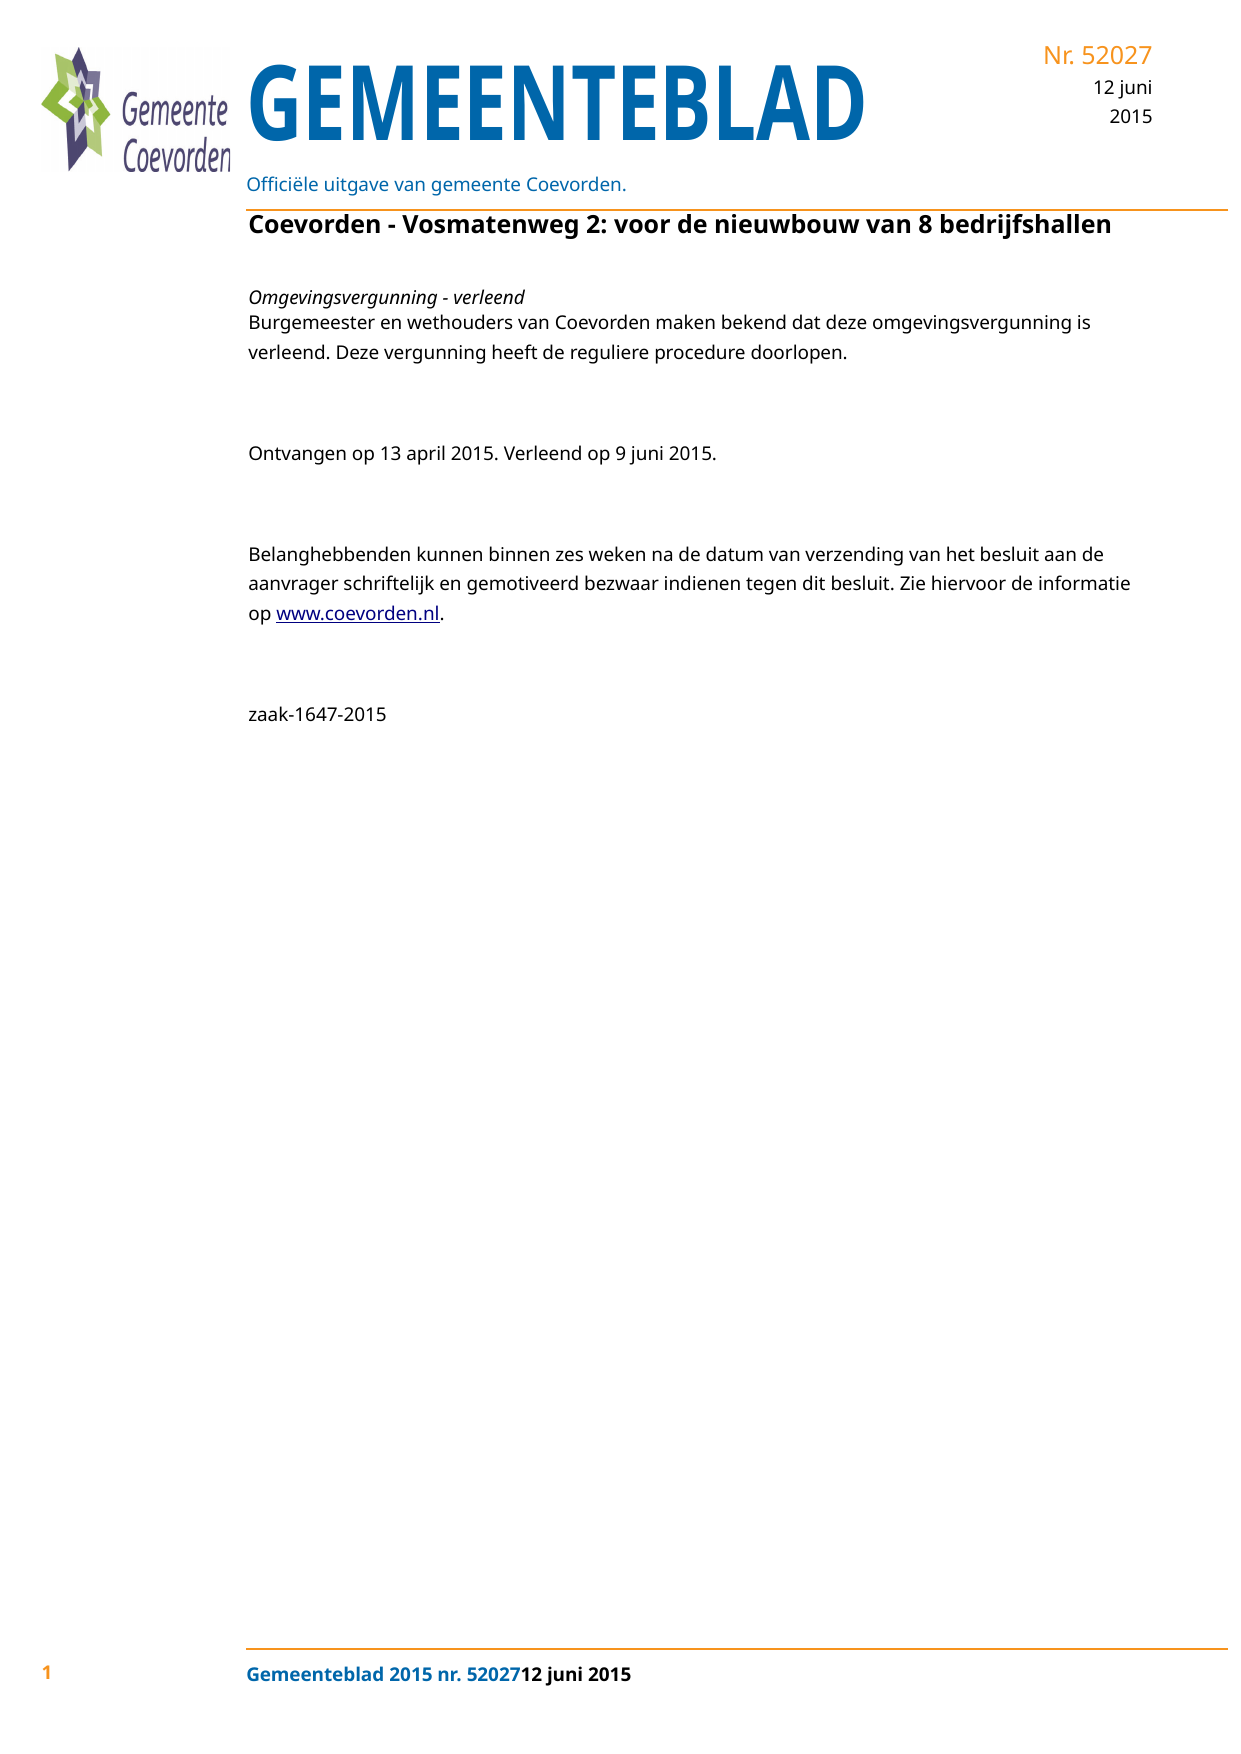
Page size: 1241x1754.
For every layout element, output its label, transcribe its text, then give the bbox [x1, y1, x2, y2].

text Belanghebbenden kunnen binnen zes weken na de datum van verzending van het besluit aan de aanvrager schriftelijk en gemotiveerd bezwaar indienen tegen dit besluit. Zie hiervoor de informatie op www.coevorden.nl. [248, 541, 1152, 626]
text Burgemeester en wethouders van Coevorden maken bekend dat deze omgevingsvergunning is verleend. Deze vergunning heeft de reguliere procedure doorlopen. [248, 309, 1152, 365]
text zaak-1647-2015 [248, 701, 1152, 727]
text Omgevingsvergunning - verleend [248, 284, 1152, 309]
text Coevorden - Vosmatenweg 2: voor de nieuwbouw van 8 bedrijfshallen [248, 211, 1152, 241]
picture [41, 47, 231, 172]
text Ontvangen op 13 april 2015. Verleend op 9 juni 2015. [248, 440, 1152, 466]
